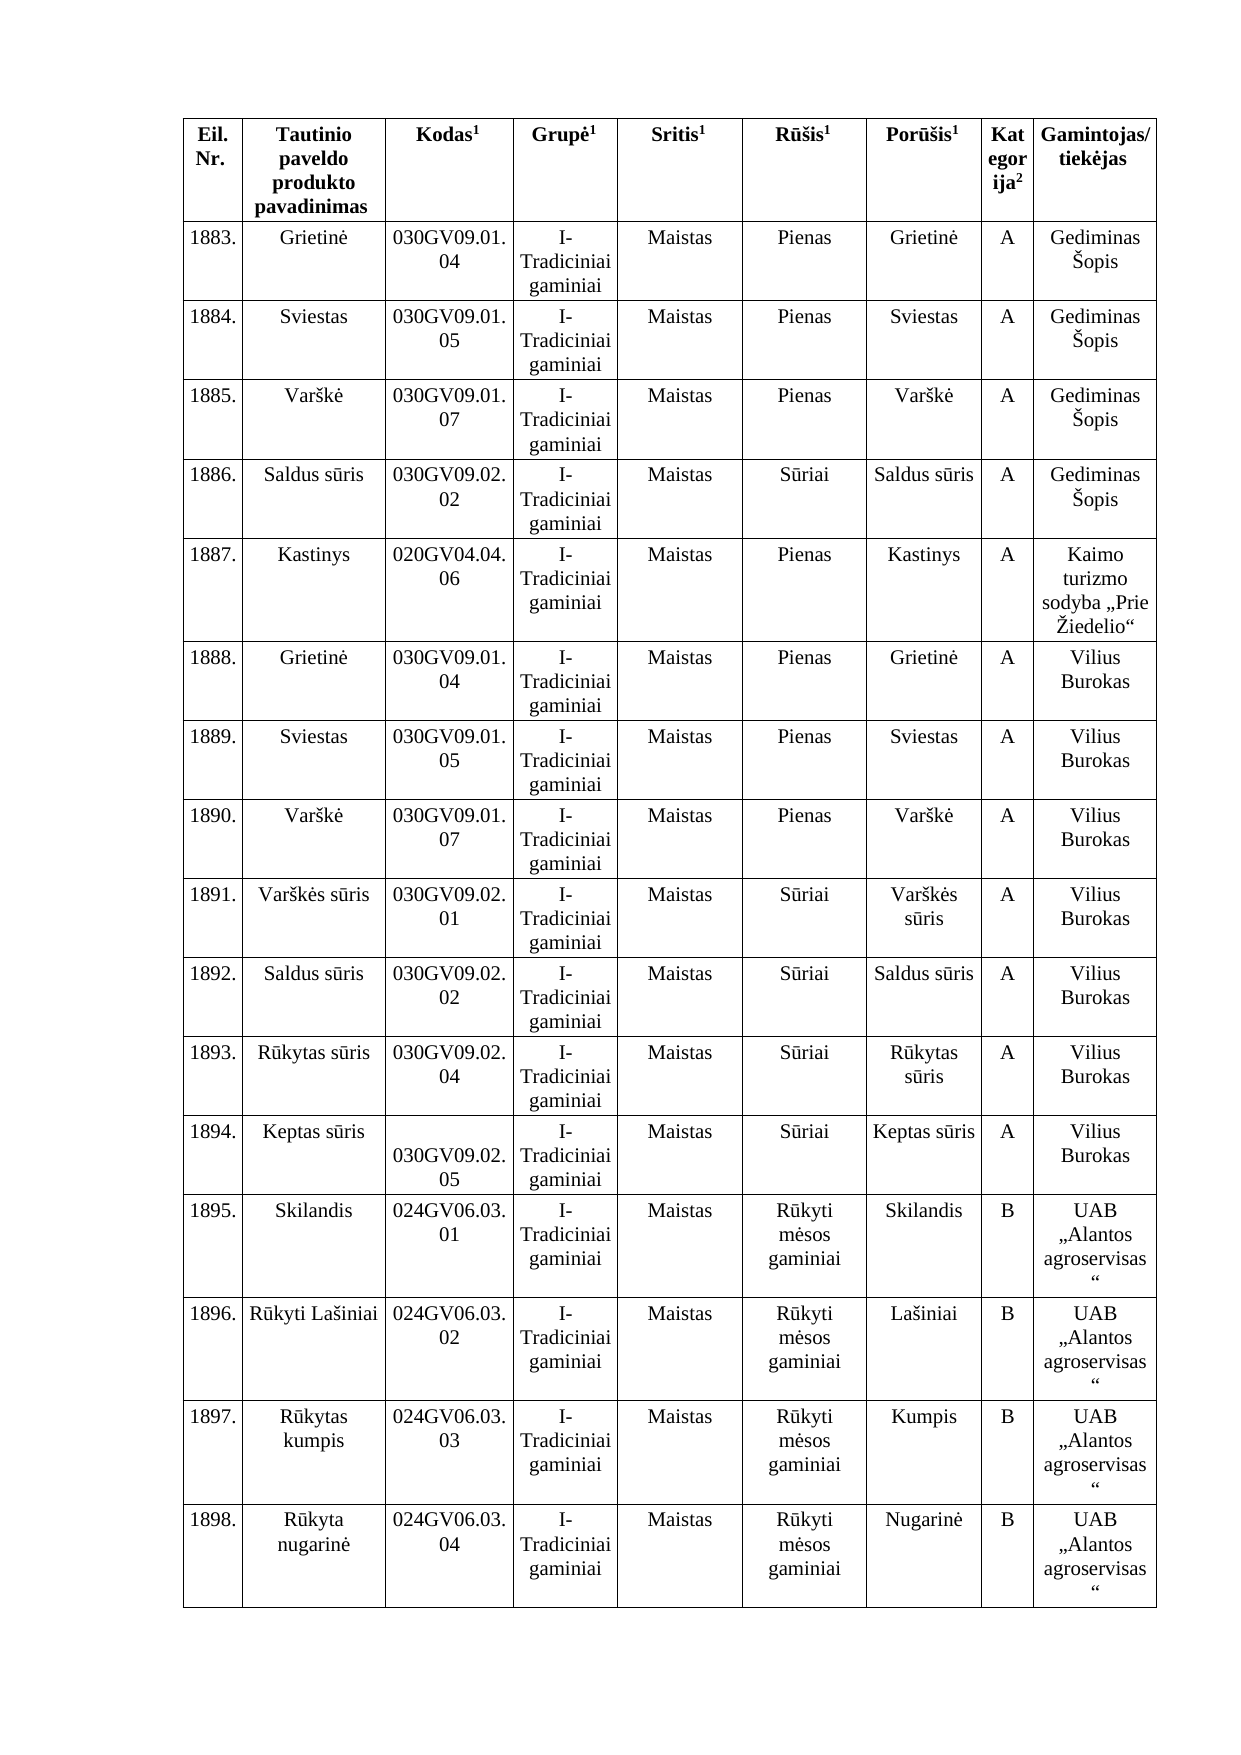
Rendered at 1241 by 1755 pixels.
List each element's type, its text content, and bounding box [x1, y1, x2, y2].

table_cell 024GV06.03.03 [386, 1401, 513, 1503]
table_cell Maistas [618, 1195, 742, 1297]
table_cell 020GV04.04.06 [386, 539, 513, 641]
table_cell Sviestas [867, 721, 981, 799]
table_cell Grietinė [243, 222, 385, 300]
table_cell 1889. [184, 721, 242, 799]
table_cell Varškės sūris [867, 879, 981, 957]
table_cell I-Tradiciniai gaminiai [514, 721, 617, 799]
table_cell Keptas sūris [867, 1116, 981, 1194]
table_cell 1892. [184, 958, 242, 1036]
table_cell A [982, 1116, 1033, 1194]
table_cell Varškės sūris [243, 879, 385, 957]
table_cell A [982, 642, 1033, 720]
table_header Porūšis1 [867, 119, 981, 221]
table_cell Maistas [618, 222, 742, 300]
table_cell Gediminas Šopis [1034, 380, 1156, 458]
table_header Tautinio paveldo produkto pavadinimas [243, 119, 385, 221]
table_cell 030GV09.01.05 [386, 721, 513, 799]
table_cell Sviestas [243, 301, 385, 379]
table_cell UAB „Alantos agroservisas“ [1034, 1298, 1156, 1400]
table_cell Sūriai [743, 460, 866, 537]
table_cell I-Tradiciniai gaminiai [514, 800, 617, 878]
table_cell UAB „Alantos agroservisas“ [1034, 1401, 1156, 1503]
table_cell B [982, 1401, 1033, 1503]
table_cell Maistas [618, 1505, 742, 1607]
table_cell Rūkyta nugarinė [243, 1505, 385, 1607]
table_cell Sviestas [243, 721, 385, 799]
table_cell Vilius Burokas [1034, 642, 1156, 720]
table_cell Maistas [618, 539, 742, 641]
table_cell I-Tradiciniai gaminiai [514, 879, 617, 957]
table_cell 030GV09.01.04 [386, 222, 513, 300]
table_cell A [982, 879, 1033, 957]
table_cell Gediminas Šopis [1034, 301, 1156, 379]
table_cell 1888. [184, 642, 242, 720]
table_cell 1891. [184, 879, 242, 957]
table_cell Skilandis [243, 1195, 385, 1297]
table_cell B [982, 1298, 1033, 1400]
table_cell Sūriai [743, 1116, 866, 1194]
table_cell Maistas [618, 1116, 742, 1194]
table_cell Maistas [618, 380, 742, 458]
table_cell A [982, 222, 1033, 300]
table_cell 030GV09.01.07 [386, 800, 513, 878]
table_cell B [982, 1505, 1033, 1607]
table_cell 1897. [184, 1401, 242, 1503]
table_cell I-Tradiciniai gaminiai [514, 380, 617, 458]
table_cell Grietinė [243, 642, 385, 720]
table_cell Maistas [618, 460, 742, 537]
table_cell Maistas [618, 642, 742, 720]
table_cell Maistas [618, 721, 742, 799]
table_cell 1896. [184, 1298, 242, 1400]
table_cell 024GV06.03.02 [386, 1298, 513, 1400]
table_cell UAB „Alantos agroservisas“ [1034, 1505, 1156, 1607]
table_cell 1895. [184, 1195, 242, 1297]
table_cell Saldus sūris [243, 460, 385, 537]
table_cell Varškė [243, 380, 385, 458]
table_header Sritis1 [618, 119, 742, 221]
table_cell Rūkyti mėsos gaminiai [743, 1505, 866, 1607]
table_cell Gediminas Šopis [1034, 222, 1156, 300]
table_cell I-Tradiciniai gaminiai [514, 1116, 617, 1194]
table_cell Sviestas [867, 301, 981, 379]
table_cell Gediminas Šopis [1034, 460, 1156, 537]
table_cell I-Tradiciniai gaminiai [514, 1401, 617, 1503]
table_cell A [982, 1037, 1033, 1115]
table_cell Vilius Burokas [1034, 800, 1156, 878]
table_header Grupė1 [514, 119, 617, 221]
table_cell I-Tradiciniai gaminiai [514, 1037, 617, 1115]
table_cell 1893. [184, 1037, 242, 1115]
table_cell A [982, 460, 1033, 537]
table_cell Keptas sūris [243, 1116, 385, 1194]
table_cell Maistas [618, 879, 742, 957]
table_cell Pienas [743, 380, 866, 458]
table_cell A [982, 721, 1033, 799]
table_cell 1883. [184, 222, 242, 300]
table_cell 030GV09.01.07 [386, 380, 513, 458]
table_cell I-Tradiciniai gaminiai [514, 1298, 617, 1400]
table_cell Maistas [618, 1037, 742, 1115]
table_cell Maistas [618, 1298, 742, 1400]
table_cell I-Tradiciniai gaminiai [514, 460, 617, 537]
table_cell Vilius Burokas [1034, 958, 1156, 1036]
table_cell A [982, 539, 1033, 641]
table_cell 1894. [184, 1116, 242, 1194]
table_cell 1890. [184, 800, 242, 878]
table_cell A [982, 800, 1033, 878]
table_cell Maistas [618, 800, 742, 878]
table_cell Grietinė [867, 222, 981, 300]
table_cell 030GV09.02.01 [386, 879, 513, 957]
table_cell Pienas [743, 721, 866, 799]
table_cell Rūkytas sūris [867, 1037, 981, 1115]
table_cell Sūriai [743, 879, 866, 957]
table_cell UAB „Alantos agroservisas“ [1034, 1195, 1156, 1297]
table_cell Maistas [618, 958, 742, 1036]
table_cell Pienas [743, 800, 866, 878]
table_cell Saldus sūris [867, 460, 981, 537]
table_header Kategorija2 [982, 119, 1033, 221]
table_cell B [982, 1195, 1033, 1297]
table_cell A [982, 958, 1033, 1036]
table_cell Maistas [618, 1401, 742, 1503]
table_cell 1885. [184, 380, 242, 458]
table_cell Pienas [743, 642, 866, 720]
table_cell Saldus sūris [867, 958, 981, 1036]
table_cell Skilandis [867, 1195, 981, 1297]
table_cell Varškė [243, 800, 385, 878]
table_cell Lašiniai [867, 1298, 981, 1400]
table_cell I-Tradiciniai gaminiai [514, 642, 617, 720]
table_cell Rūkytas sūris [243, 1037, 385, 1115]
table_cell I-Tradiciniai gaminiai [514, 1505, 617, 1607]
table_cell I-Tradiciniai gaminiai [514, 222, 617, 300]
table_cell Rūkytas kumpis [243, 1401, 385, 1503]
table_cell Varškė [867, 800, 981, 878]
table_cell Rūkyti Lašiniai [243, 1298, 385, 1400]
table_cell 030GV09.02.02 [386, 958, 513, 1036]
table_cell Pienas [743, 539, 866, 641]
table_cell I-Tradiciniai gaminiai [514, 301, 617, 379]
table_cell A [982, 380, 1033, 458]
table_cell Varškė [867, 380, 981, 458]
table_cell Vilius Burokas [1034, 1037, 1156, 1115]
table_cell I-Tradiciniai gaminiai [514, 539, 617, 641]
table_header Rūšis1 [743, 119, 866, 221]
table_cell Kastinys [867, 539, 981, 641]
table_cell Kaimo turizmo sodyba „Prie Žiedelio“ [1034, 539, 1156, 641]
table_cell Rūkyti mėsos gaminiai [743, 1401, 866, 1503]
table_cell Grietinė [867, 642, 981, 720]
table_cell 030GV09.02.02 [386, 460, 513, 537]
table_cell 1886. [184, 460, 242, 537]
table_header Kodas1 [386, 119, 513, 221]
table_cell Pienas [743, 222, 866, 300]
table_cell Vilius Burokas [1034, 879, 1156, 957]
table_cell Vilius Burokas [1034, 721, 1156, 799]
table_cell 030GV09.02.05 [386, 1116, 513, 1194]
table_cell Sūriai [743, 1037, 866, 1115]
table_cell Sūriai [743, 958, 866, 1036]
table_cell Kumpis [867, 1401, 981, 1503]
table_cell 030GV09.02.04 [386, 1037, 513, 1115]
table_cell 1887. [184, 539, 242, 641]
table_cell Rūkyti mėsos gaminiai [743, 1298, 866, 1400]
table_cell 024GV06.03.04 [386, 1505, 513, 1607]
table_cell I-Tradiciniai gaminiai [514, 958, 617, 1036]
table_cell 024GV06.03.01 [386, 1195, 513, 1297]
table_header Eil. Nr. [184, 119, 242, 221]
table_header Gamintojas/ tiekėjas [1034, 119, 1156, 221]
table_cell Vilius Burokas [1034, 1116, 1156, 1194]
table_cell A [982, 301, 1033, 379]
table_cell Saldus sūris [243, 958, 385, 1036]
table_cell I-Tradiciniai gaminiai [514, 1195, 617, 1297]
table_cell Pienas [743, 301, 866, 379]
table_cell Rūkyti mėsos gaminiai [743, 1195, 866, 1297]
table_cell 1898. [184, 1505, 242, 1607]
table_cell 030GV09.01.05 [386, 301, 513, 379]
table_cell Kastinys [243, 539, 385, 641]
table_cell 030GV09.01.04 [386, 642, 513, 720]
table_cell Maistas [618, 301, 742, 379]
table_cell 1884. [184, 301, 242, 379]
table_cell Nugarinė [867, 1505, 981, 1607]
